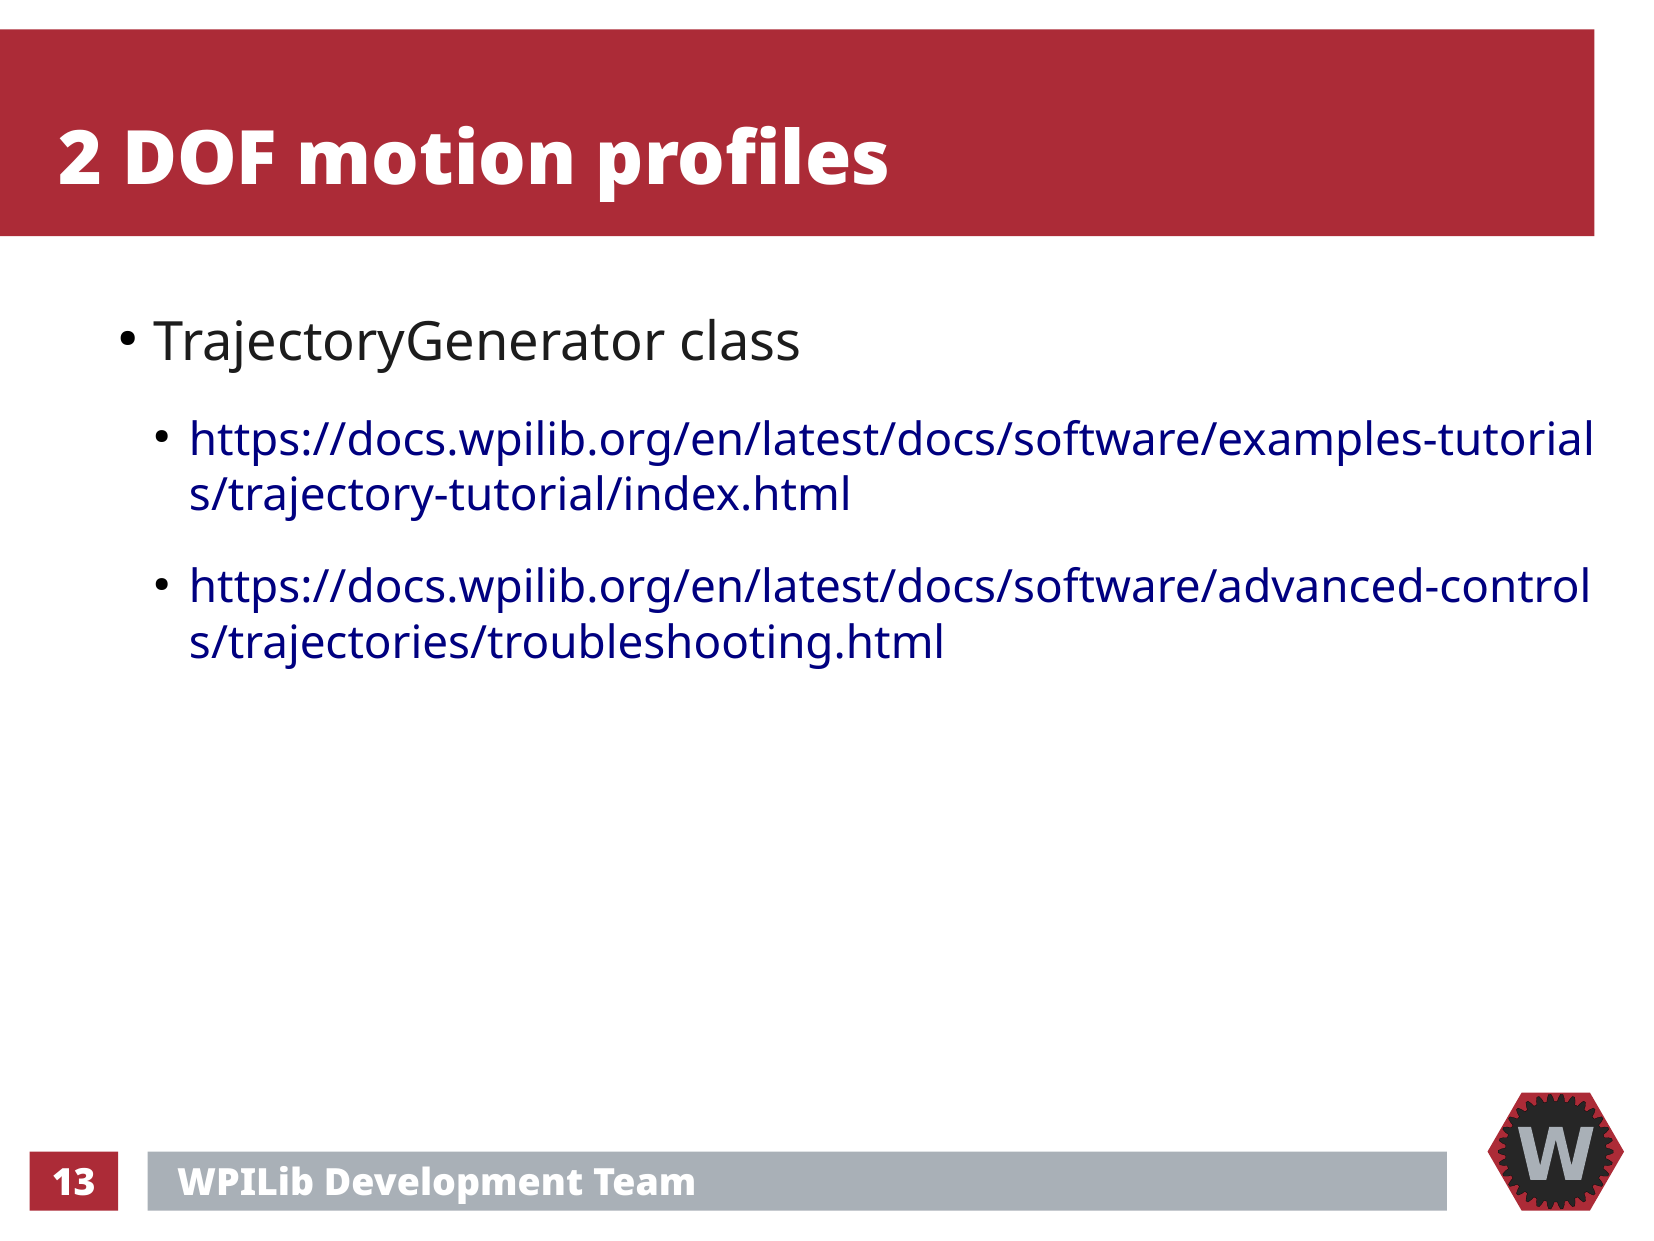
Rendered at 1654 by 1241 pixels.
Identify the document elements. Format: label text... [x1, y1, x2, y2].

title 2 DOF motion profiles [59, 59, 1595, 207]
list TrajectoryGenerator class https://docs.wpilib.org/en/latest/docs/software/examples-tutorials/trajectory-tutorial/index.html https://docs.wpilib.org/en/latest/docs/software/advanced-controls/trajectories/troubleshooting.html [118, 295, 1613, 1123]
